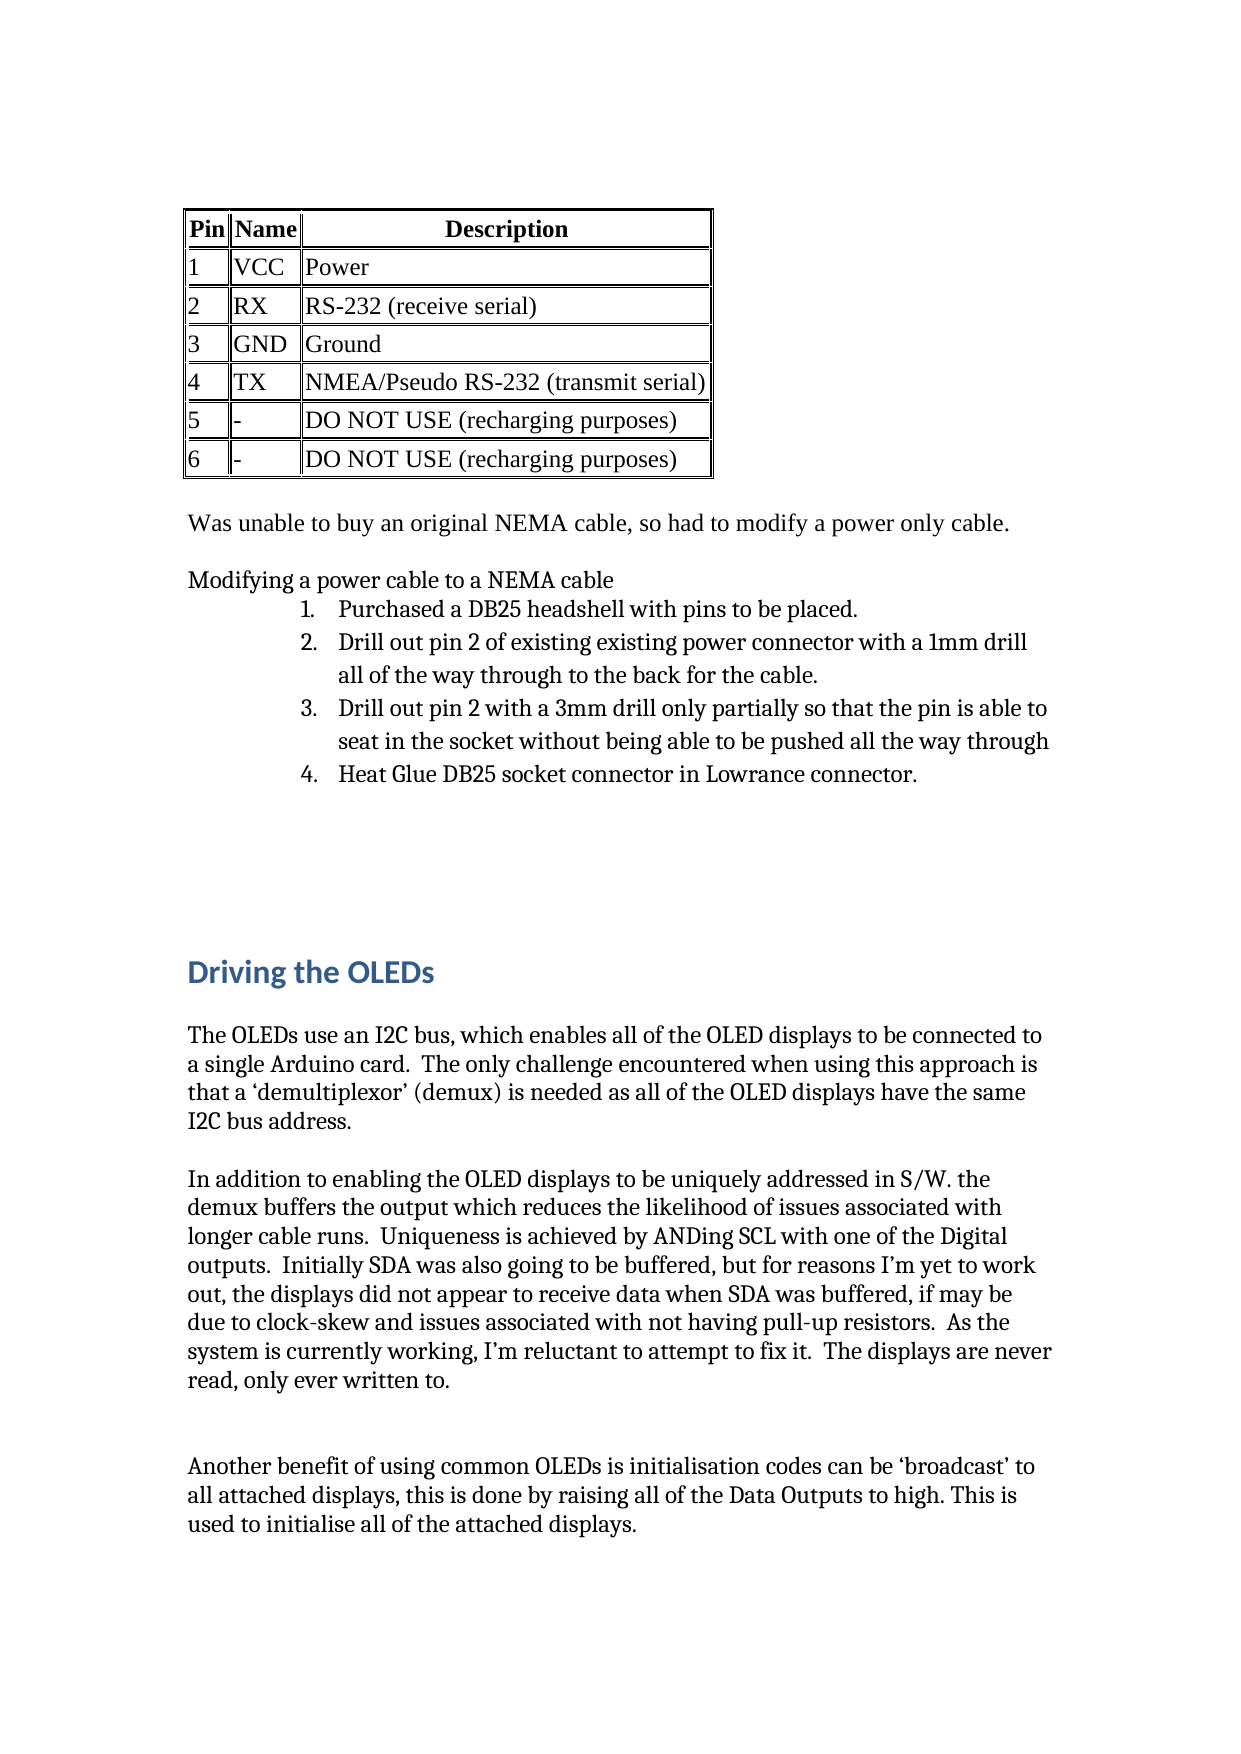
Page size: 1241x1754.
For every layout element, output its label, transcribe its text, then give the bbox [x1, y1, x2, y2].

table_cell RS-232 (receive serial) [303, 284, 711, 323]
table_cell NMEA/Pseudo RS-232 (transmit serial) [302, 361, 712, 399]
text Modifying a power cable to a NEMA cable [187, 566, 1053, 594]
list Drill out pin 2 of existing existing power connector with a 1mm drill all of the way through to the back for the cable. [301, 628, 1053, 689]
text In addition to enabling the OLED displays to be uniquely addressed in S/W. the demux buffers the output which reduces the likelihood of issues associated with longer cable runs. Uniqueness is achieved by ANDing SCL with one of the Digital outputs. Initially SDA was also going to be buffered, but for reasons I’m yet to work out, the displays did not appear to receive data when SDA was buffered, if may be due to clock-skew and issues associated with not having pull-up resistors. As the system is currently working, I’m reluctant to attempt to fix it. The displays are never read, only ever written to. [187, 1164, 1053, 1394]
table_cell - [230, 441, 302, 476]
table_cell VCC [232, 250, 300, 284]
subtitle Driving the OLEDs [187, 951, 1053, 992]
text Was unable to buy an original NEMA cable, so had to modify a power only cable. [187, 508, 1053, 537]
table_cell 3 [184, 323, 230, 361]
table_cell Ground [302, 323, 712, 361]
table_cell GND [232, 326, 300, 361]
table_cell 6 [186, 437, 230, 476]
text Another benefit of using common OLEDs is initialisation codes can be ‘broadcast’ to all attached displays, this is done by raising all of the Data Outputs to high. This is used to initialise all of the attached displays. [187, 1452, 1053, 1538]
list Drill out pin 2 with a 3mm drill only partially so that the pin is able to seat in the socket without being able to be pushed all the way through [301, 694, 1053, 755]
table_cell DO NOT USE (recharging purposes) [303, 399, 711, 437]
table_cell 4 [184, 361, 230, 399]
table_cell DO NOT USE (recharging purposes) [302, 437, 711, 476]
table_cell - [232, 403, 300, 437]
table_header Description [302, 211, 710, 246]
table_cell 2 [186, 284, 228, 323]
table_cell 1 [186, 246, 228, 284]
text The OLEDs use an I2C bus, which enables all of the OLED displays to be connected to a single Arduino card. The only challenge encountered when using this approach is that a ‘demultiplexor’ (demux) is needed as all of the OLED displays have the same I2C bus address. [187, 1021, 1053, 1136]
table_cell RX [232, 288, 300, 323]
list Heat Glue DB25 socket connector in Lowrance connector. [301, 760, 1053, 788]
list Purchased a DB25 headshell with pins to be placed. [301, 594, 1053, 623]
table_cell TX [232, 364, 300, 399]
table_cell Power [303, 246, 711, 284]
table_cell 5 [186, 399, 228, 437]
table_header Pin [186, 210, 230, 246]
table_header Name [230, 211, 302, 246]
